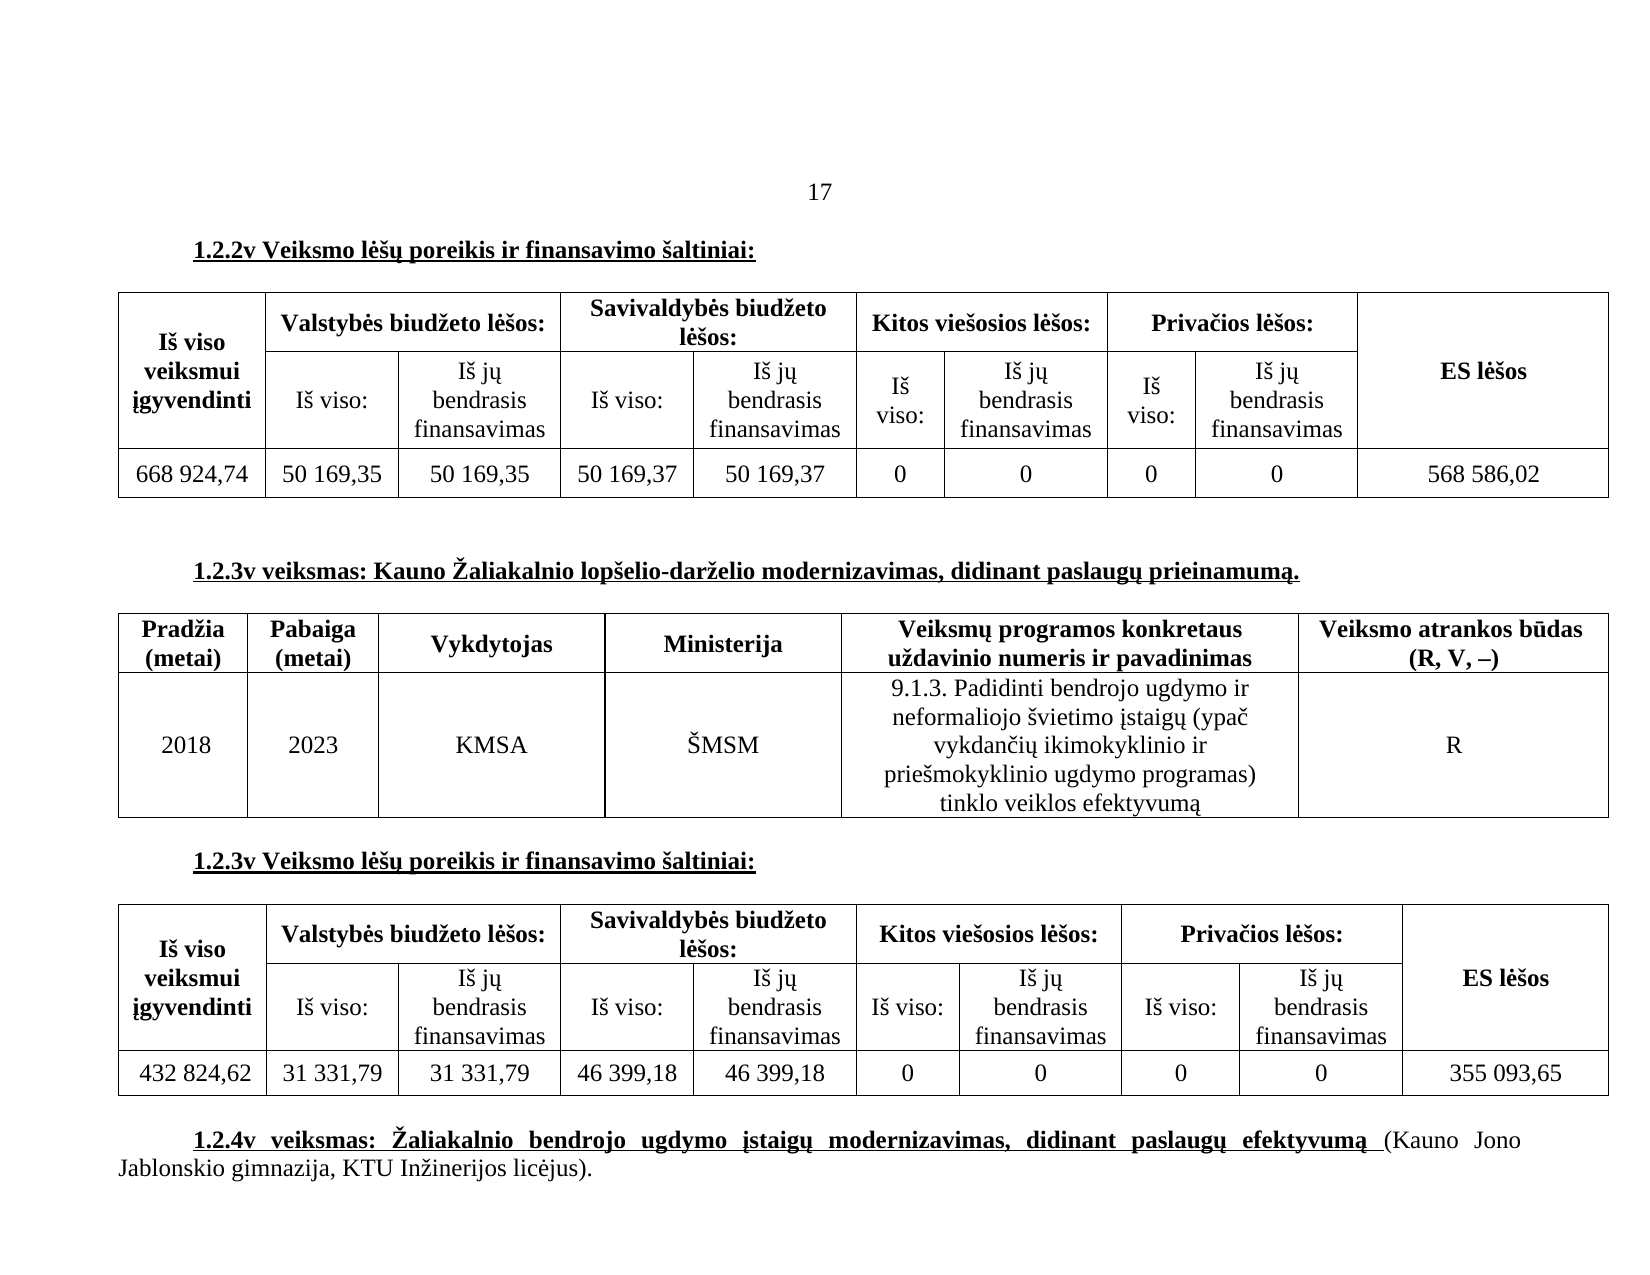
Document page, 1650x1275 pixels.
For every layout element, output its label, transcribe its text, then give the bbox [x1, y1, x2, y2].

table_header Valstybės biudžeto lėšos: [266, 293, 560, 351]
table_cell Iš viso: [561, 964, 693, 1050]
table_cell KMSA [379, 673, 604, 817]
table_header Savivaldybės biudžeto lėšos: [561, 293, 856, 351]
table_cell 50 169,37 [694, 449, 856, 497]
table_cell 2018 [119, 673, 247, 817]
table_cell 0 [945, 449, 1107, 497]
text 1.2.2v Veiksmo lėšų poreikis ir finansavimo šaltiniai: [118, 235, 1521, 263]
table_header Iš viso veiksmui įgyvendinti [119, 905, 266, 1050]
table_header ES lėšos [1403, 905, 1608, 1050]
table_cell 0 [857, 1051, 959, 1095]
text 1.2.3v Veiksmo lėšų poreikis ir finansavimo šaltiniai: [118, 846, 1521, 875]
table_cell Iš viso: [266, 352, 398, 448]
table_cell R [1299, 673, 1608, 817]
table_cell Iš jų bendrasis finansavimas [399, 964, 560, 1050]
table_cell Iš viso: [267, 964, 398, 1050]
table_cell Iš jų bendrasis finansavimas [960, 964, 1121, 1050]
table_cell 0 [960, 1051, 1121, 1095]
table_cell Iš viso: [857, 352, 944, 448]
table_cell Iš viso: [1122, 964, 1239, 1050]
table_cell Iš jų bendrasis finansavimas [694, 352, 856, 448]
table_cell Iš jų bendrasis finansavimas [399, 352, 560, 448]
table_header Kitos viešosios lėšos: [857, 293, 1107, 351]
table_cell 50 169,37 [561, 449, 693, 497]
table_header Savivaldybės biudžeto lėšos: [561, 905, 856, 962]
table_cell Iš viso: [857, 964, 959, 1050]
table_cell Iš jų bendrasis finansavimas [1196, 352, 1357, 448]
table_cell 0 [857, 449, 944, 497]
table_header Ministerija [606, 614, 841, 672]
table_header Vykdytojas [379, 614, 604, 672]
table_cell 0 [1196, 449, 1357, 497]
table_header Veiksmo atrankos būdas (R, V, –) [1299, 614, 1608, 672]
table_cell 50 169,35 [266, 449, 398, 497]
table_cell 46 399,18 [561, 1051, 693, 1095]
table_cell 568 586,02 [1358, 449, 1608, 497]
table_header Veiksmų programos konkretaus uždavinio numeris ir pavadinimas [842, 614, 1298, 672]
table_cell ŠMSM [606, 673, 841, 817]
table_cell Iš jų bendrasis finansavimas [1240, 964, 1402, 1050]
table_header Pabaiga (metai) [248, 614, 378, 672]
table_header Privačios lėšos: [1108, 293, 1357, 351]
text 1.2.3v veiksmas: Kauno Žaliakalnio lopšelio-darželio modernizavimas, didinant paslaugų prieinamumą. [118, 556, 1521, 584]
table_header Valstybės biudžeto lėšos: [267, 905, 560, 962]
table_cell 46 399,18 [694, 1051, 856, 1095]
table_cell 668 924,74 [119, 449, 265, 497]
table_cell 31 331,79 [399, 1051, 560, 1095]
table_cell Iš viso: [1108, 352, 1195, 448]
table_header ES lėšos [1358, 293, 1608, 448]
table_cell Iš viso: [561, 352, 693, 448]
table_header Kitos viešosios lėšos: [857, 905, 1121, 962]
text 1.2.4v veiksmas: Žaliakalnio bendrojo ugdymo įstaigų modernizavimas, didinant paslaugų efektyvumą (Kauno Jono Jablonskio gimnazija, KTU Inžinerijos licėjus). [118, 1125, 1521, 1182]
table_cell 9.1.3. Padidinti bendrojo ugdymo ir neformaliojo švietimo įstaigų (ypač vykdančių ikimokyklinio ir priešmokyklinio ugdymo programas) tinklo veiklos efektyvumą [842, 673, 1298, 817]
table_header Privačios lėšos: [1122, 905, 1402, 962]
table_cell 50 169,35 [399, 449, 560, 497]
table_cell 0 [1240, 1051, 1402, 1095]
table_cell Iš jų bendrasis finansavimas [945, 352, 1107, 448]
table_header Pradžia (metai) [119, 614, 247, 672]
table_cell Iš jų bendrasis finansavimas [694, 964, 856, 1050]
table_cell 2023 [248, 673, 378, 817]
table_cell 0 [1108, 449, 1195, 497]
table_cell 355 093,65 [1403, 1051, 1608, 1095]
table_cell 31 331,79 [267, 1051, 398, 1095]
table_cell 0 [1122, 1051, 1239, 1095]
table_cell 432 824,62 [119, 1051, 266, 1095]
table_header Iš viso veiksmui įgyvendinti [119, 293, 265, 448]
